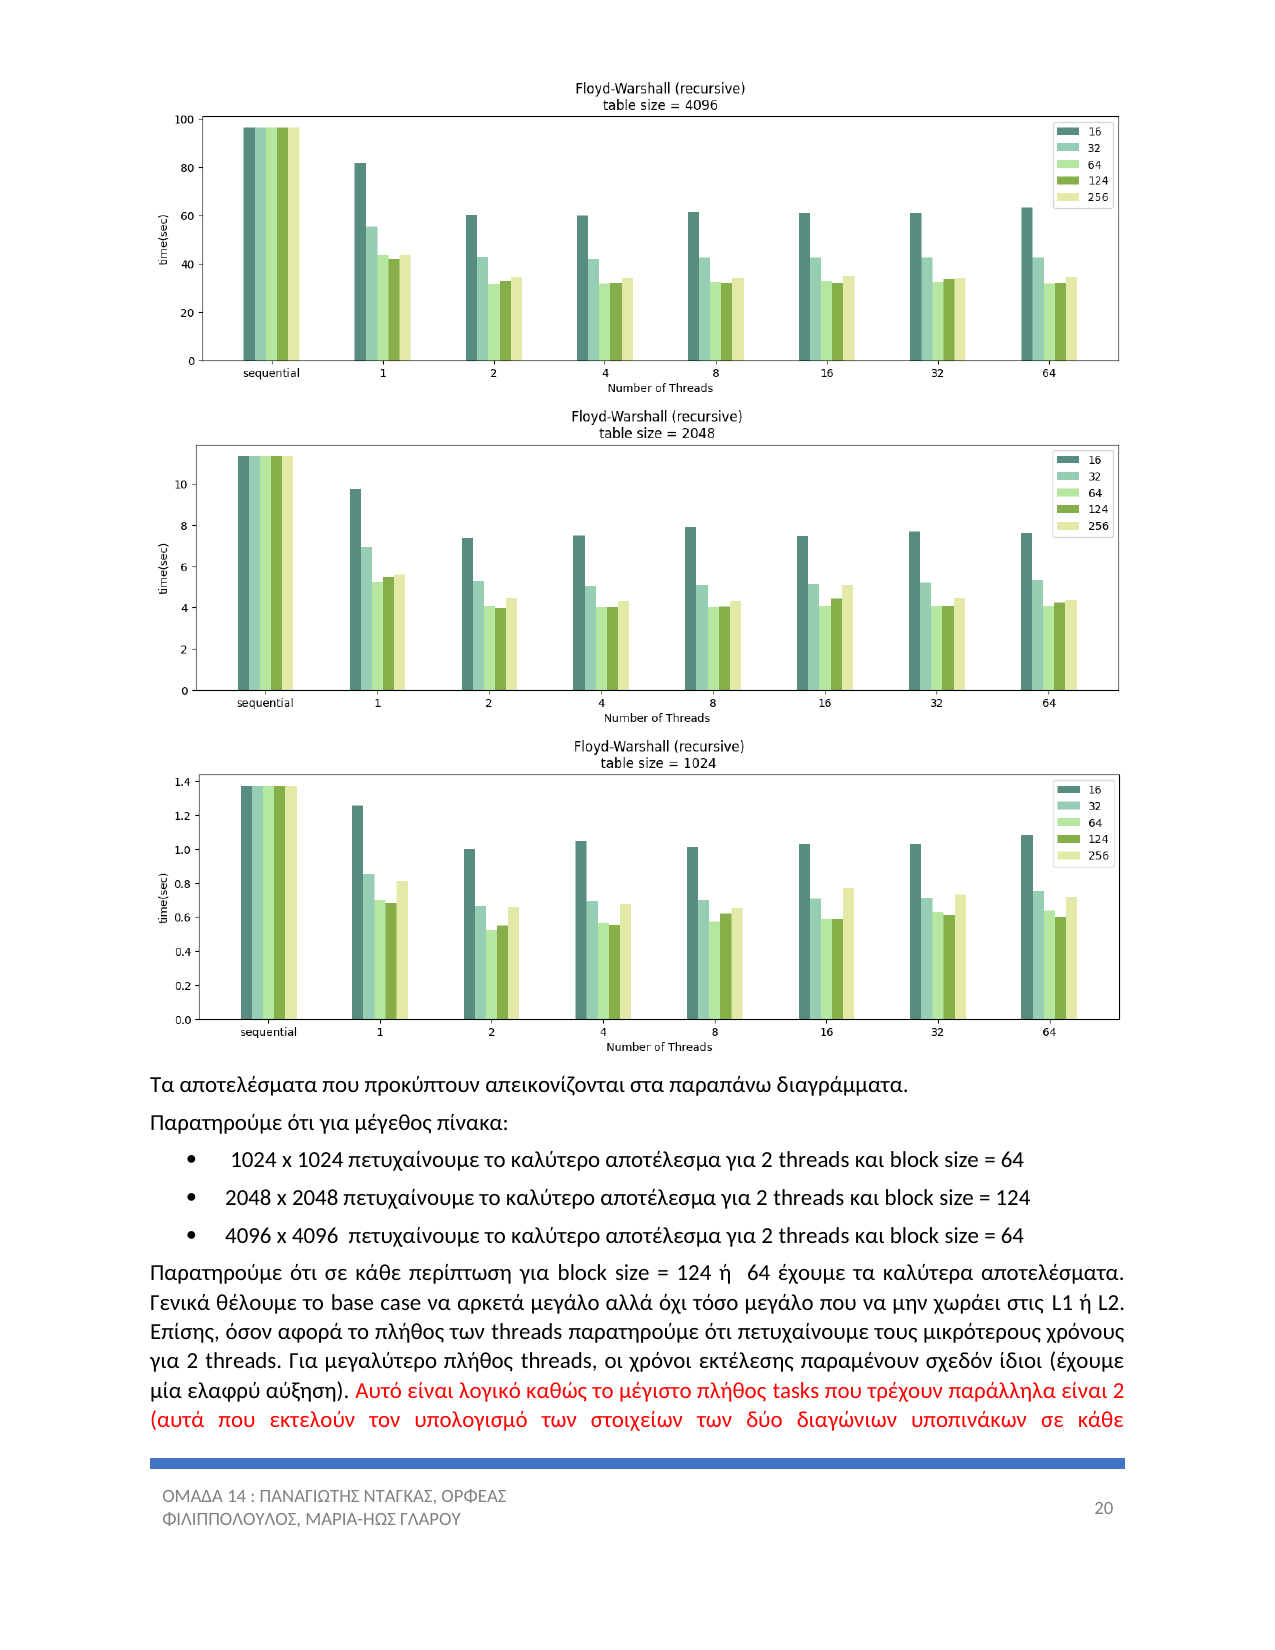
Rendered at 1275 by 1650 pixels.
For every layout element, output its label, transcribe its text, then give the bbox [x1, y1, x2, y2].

list 4096 x 4096 πετυχαίνουμε το καλύτερο αποτέλεσμα για 2 threads και block size = 64 [187, 1221, 1125, 1249]
list 2048 x 2048 πετυχαίνουμε το καλύτερο αποτέλεσμα για 2 threads και block size = 124 [187, 1183, 1125, 1211]
text Τα αποτελέσματα που προκύπτουν απεικονίζονται στα παραπάνω διαγράμματα. [150, 1070, 1125, 1098]
text Παρατηρούμε ότι σε κάθε περίπτωση για block size = 124 ή 64 έχουμε τα καλύτερα αποτελέσματα. Γενικά θέλουμε το base case να αρκετά μεγάλο αλλά όχι τόσο μεγάλο που να μην χωράει στις L1 ή L2. Επίσης, όσον αφορά το πλήθος των threads παρατηρούμε ότι πετυχαίνουμε τους μικρότερους χρόνους για 2 threads. Για μεγαλύτερο πλήθος threads, οι χρόνοι εκτέλεσης παραμένουν σχεδόν ίδιοι (έχουμε μία ελαφρύ αύξηση). Αυτό είναι λογικό καθώς το μέγιστο πλήθος tasks που τρέχουν παράλληλα είναι 2 (αυτά που εκτελούν τον υπολογισμό των στοιχείων των δύο διαγώνιων υποπινάκων σε κάθε [150, 1258, 1125, 1433]
text Παρατηρούμε ότι για μέγεθος πίνακα: [150, 1108, 1125, 1136]
list 1024 x 1024 πετυχαίνουμε το καλύτερο αποτέλεσμα για 2 threads και block size = 64 [187, 1145, 1125, 1173]
